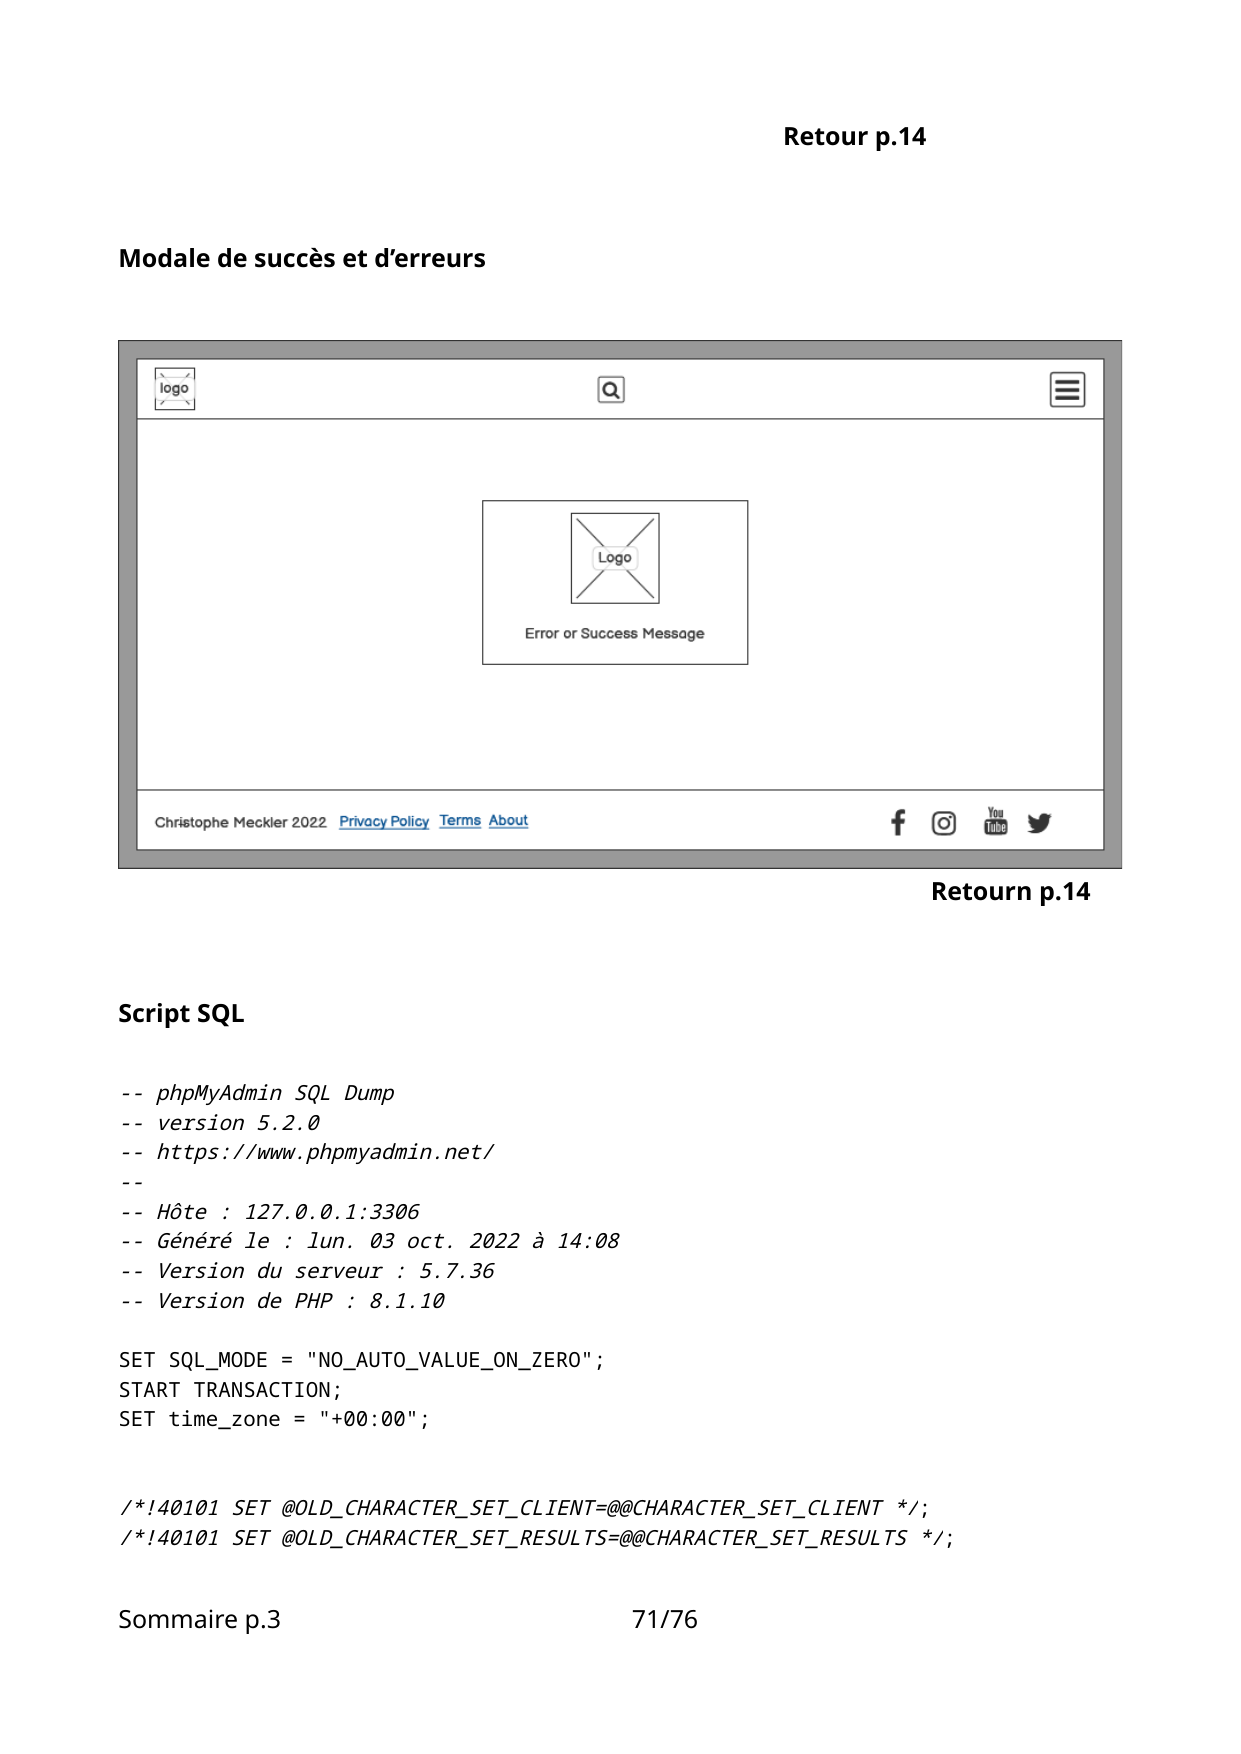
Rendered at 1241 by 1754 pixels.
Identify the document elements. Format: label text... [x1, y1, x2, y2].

text -- [118, 1166, 1122, 1196]
text -- version 5.2.0 [118, 1106, 1122, 1136]
text START TRANSACTION; [118, 1374, 1122, 1403]
picture [118, 340, 1123, 869]
text Retourn p.12 [118, 869, 1122, 908]
text -- Version du serveur : 5.7.36 [118, 1255, 1122, 1284]
text SET time_zone = "+00:00"; [118, 1403, 1122, 1433]
subtitle Modale de succès et d’erreurs [118, 240, 1122, 274]
text -- https://www.phpmyadmin.net/ [118, 1136, 1122, 1166]
text -- Hôte : 127.0.0.1:3306 [118, 1196, 1122, 1225]
text -- Généré le : lun. 03 oct. 2022 à 14:08 [118, 1225, 1122, 1255]
text Retour p.11 [118, 118, 1122, 152]
subtitle Script SQL [118, 996, 1122, 1030]
text SET SQL_MODE = "NO_AUTO_VALUE_ON_ZERO"; [118, 1344, 1122, 1374]
text /*!40101 SET @OLD_CHARACTER_SET_CLIENT=@@CHARACTER_SET_CLIENT */; [118, 1492, 1122, 1522]
text -- phpMyAdmin SQL Dump [118, 1077, 1122, 1106]
text -- Version de PHP : 8.1.10 [118, 1284, 1122, 1314]
text /*!40101 SET @OLD_CHARACTER_SET_RESULTS=@@CHARACTER_SET_RESULTS */; [118, 1522, 1122, 1552]
